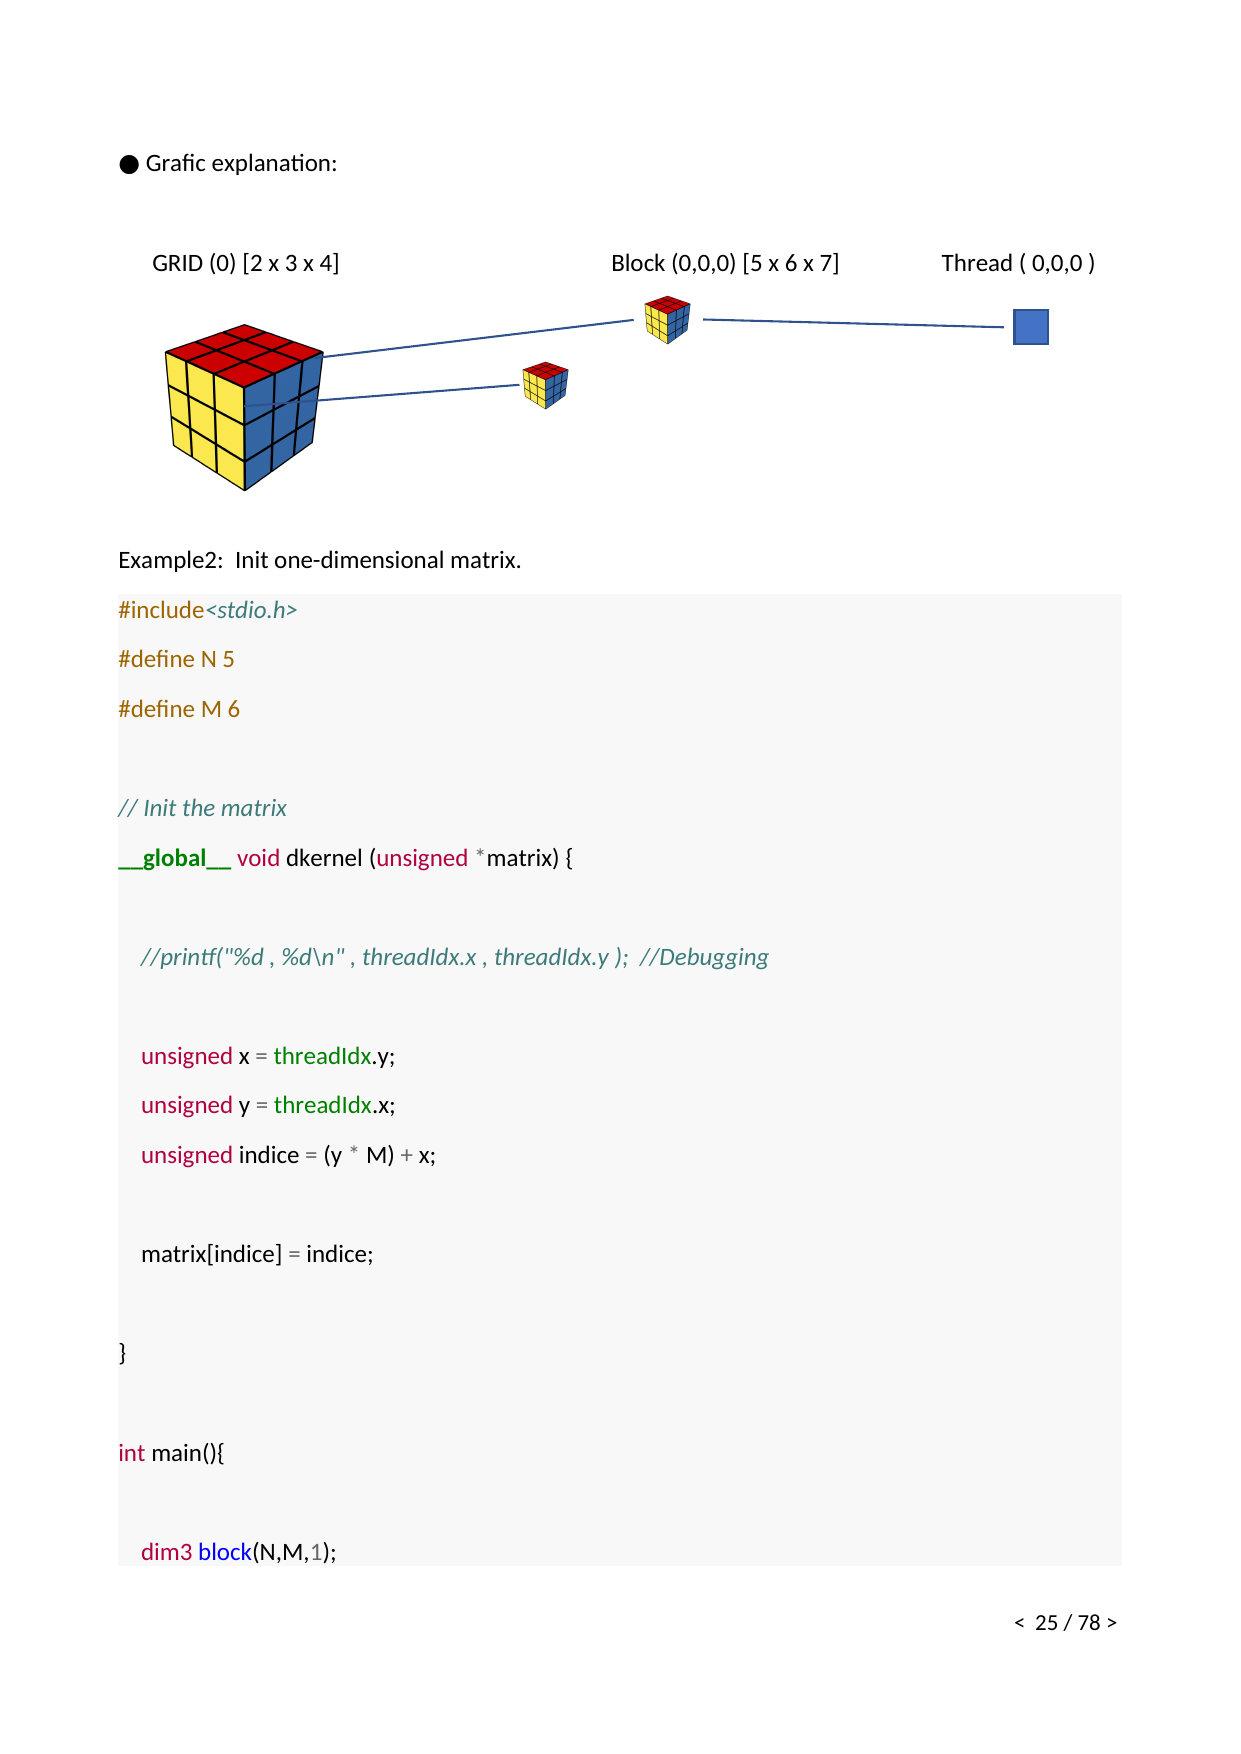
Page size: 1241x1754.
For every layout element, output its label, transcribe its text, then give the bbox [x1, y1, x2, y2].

picture [159, 318, 329, 497]
text __global__ void dkernel (unsigned *matrix) { [118, 842, 1122, 872]
text unsigned indice = (y * M) + x; [118, 1139, 1122, 1170]
text } [118, 1338, 1122, 1368]
text #define M 6 [118, 693, 1122, 723]
text // Init the matrix [118, 792, 1122, 823]
text matrix[indice] = indice; [118, 1238, 1122, 1269]
text Example2: Init one-dimensional matrix. [118, 544, 1122, 575]
text unsigned x = threadIdx.y; [118, 1040, 1122, 1071]
text GRID (0) [2 x 3 x 4] Block (0,0,0) [5 x 6 x 7] Thread ( 0,0,0 ) [118, 247, 1122, 277]
text ● Grafic explanation: [118, 148, 1122, 178]
text #include<stdio.h> [118, 594, 1122, 624]
text dim3 block(N,M,1); [118, 1536, 1122, 1566]
text //printf("%d , %d\n" , threadIdx.x , threadIdx.y ); //Debugging [118, 941, 1122, 971]
picture [643, 295, 692, 346]
text unsigned y = threadIdx.x; [118, 1090, 1122, 1120]
text #define N 5 [118, 643, 1122, 674]
picture [522, 360, 570, 411]
text int main(){ [118, 1437, 1122, 1467]
